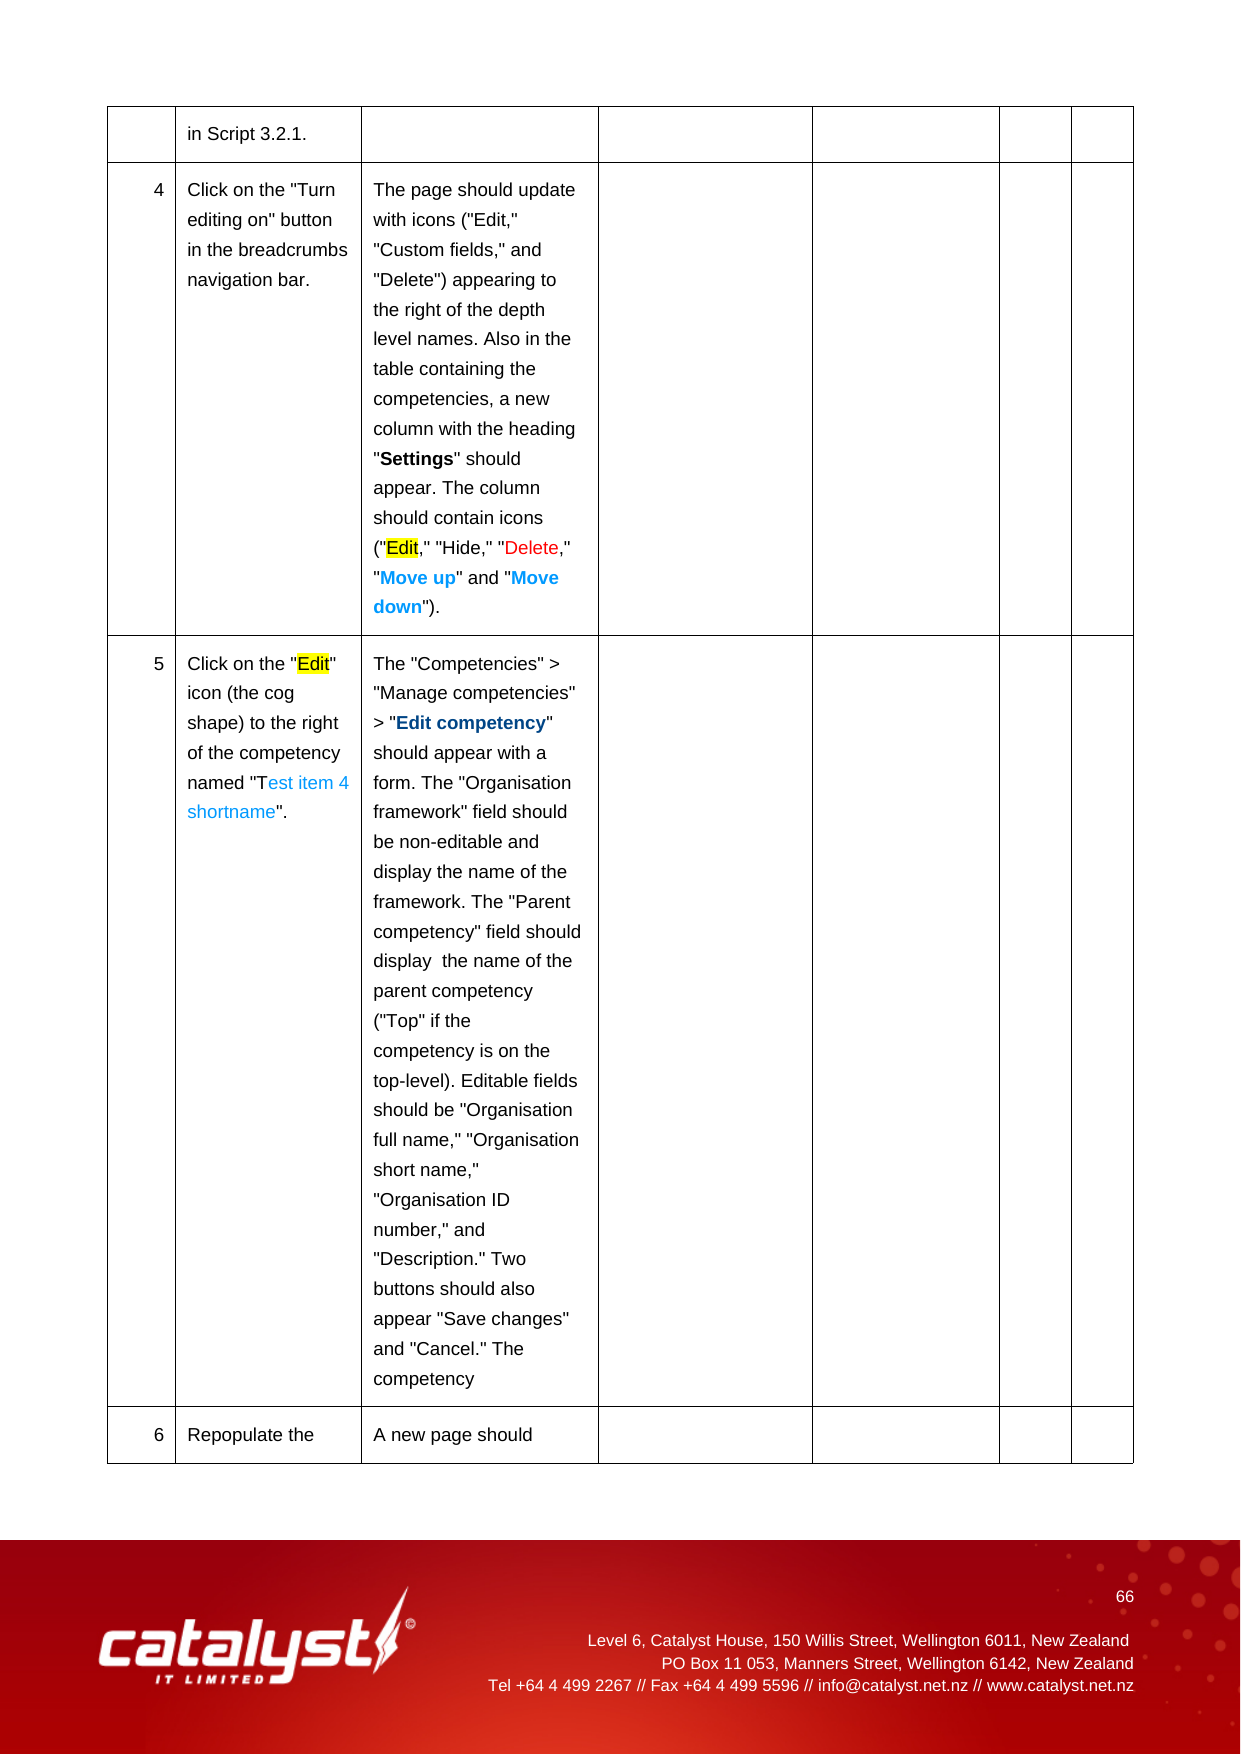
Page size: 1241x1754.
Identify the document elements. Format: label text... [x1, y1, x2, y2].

table_cell [1072, 1407, 1133, 1462]
table_cell [362, 107, 598, 162]
table_cell The page should update with icons ("Edit," "Custom fields," and "Delete") appearing to the right of the depth level names. Also in the table containing the competencies, a new column with the heading "Settings" should appear. The column should contain icons ("Edit," "Hide," "Delete," "Move up" and "Move down"). [362, 163, 598, 635]
table_cell Click on the "Edit" icon (the cog shape) to the right of the competency named "Test item 4 shortname". [176, 636, 361, 1406]
table_cell [1000, 107, 1071, 162]
table_cell Click on the "Turn editing on" button in the breadcrumbs navigation bar. [176, 163, 361, 635]
table_cell [599, 636, 812, 1406]
table_cell [813, 636, 999, 1406]
table_cell in Script 3.2.1. [176, 107, 361, 162]
table_cell [1072, 163, 1133, 635]
table_cell [1072, 107, 1133, 162]
table_cell [599, 163, 812, 635]
table_cell [1000, 163, 1071, 635]
table_cell [1000, 1407, 1071, 1462]
table_cell [599, 107, 812, 162]
table_cell 6 [108, 1407, 175, 1462]
table_cell 5 [108, 636, 175, 1406]
table_cell [1000, 636, 1071, 1406]
table_cell Repopulate the [176, 1407, 361, 1462]
picture [0, 1540, 1241, 1754]
table_cell [1072, 636, 1133, 1406]
table_cell [813, 163, 999, 635]
table_cell [108, 107, 175, 162]
table_cell A new page should [362, 1407, 598, 1462]
table_cell The "Competencies" > "Manage competencies" > "Edit competency" should appear with a form. The "Organisation framework" field should be non-editable and display the name of the framework. The "Parent competency" field should display the name of the parent competency ("Top" if the competency is on the top-level). Editable fields should be "Organisation full name," "Organisation short name," "Organisation ID number," and "Description." Two buttons should also appear "Save changes" and "Cancel." The competency [362, 636, 598, 1406]
table_cell 4 [108, 163, 175, 635]
table_cell [813, 1407, 999, 1462]
table_cell [599, 1407, 812, 1462]
table_cell [813, 107, 999, 162]
